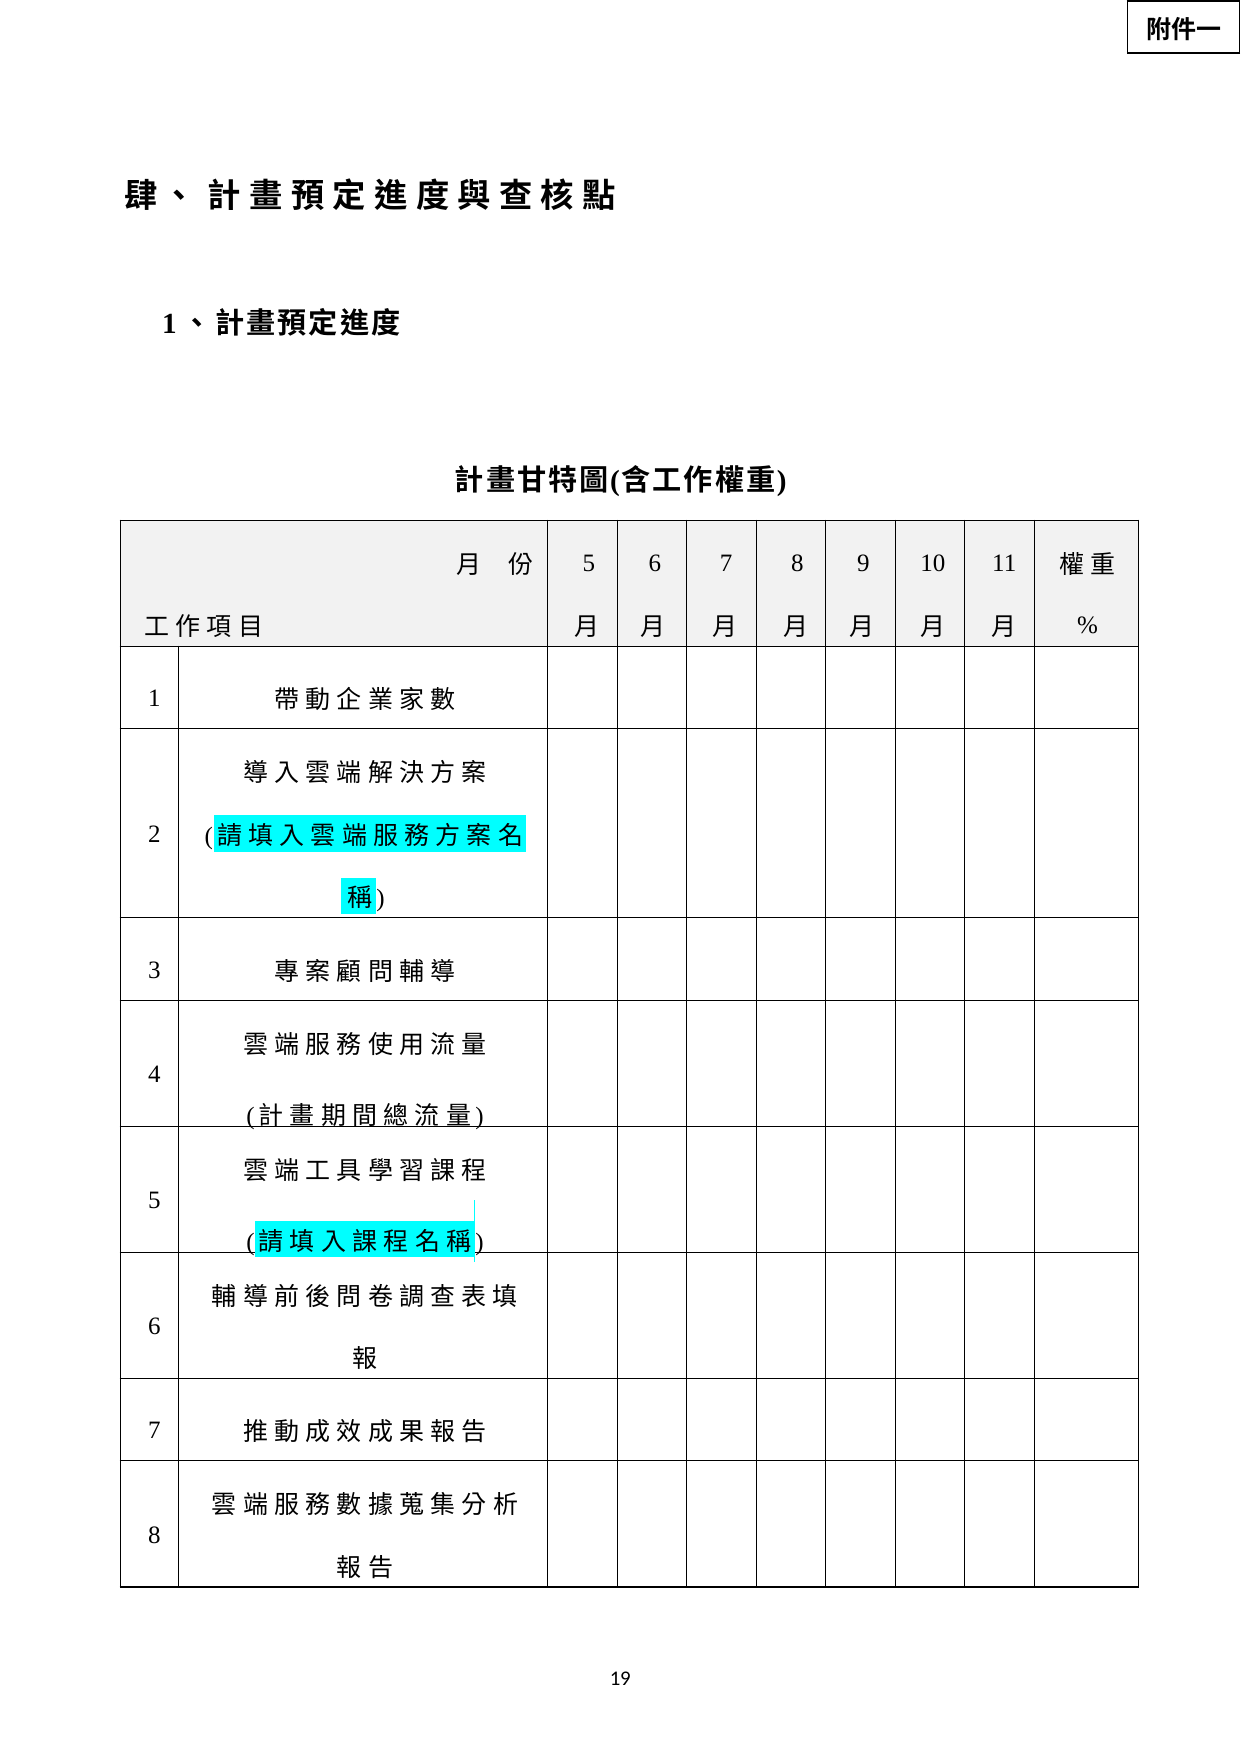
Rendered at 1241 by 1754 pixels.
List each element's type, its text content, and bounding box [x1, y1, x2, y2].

table_cell [826, 1127, 895, 1252]
table_cell [687, 1379, 756, 1460]
table_cell [548, 918, 617, 999]
table_cell [965, 1001, 1034, 1126]
table_cell [826, 1001, 895, 1126]
table_cell [826, 729, 895, 917]
table_cell [687, 1001, 756, 1126]
table_cell [826, 1461, 895, 1586]
table_cell [687, 729, 756, 917]
table_header 權重% [1035, 521, 1138, 646]
text 計畫甘特圖(含工作權重) [120, 394, 1120, 519]
table_cell [965, 647, 1034, 728]
table_cell 雲端服務使用流量 (計畫期間總流量) [179, 1001, 547, 1126]
table_cell 6 [121, 1253, 178, 1378]
table_cell [618, 729, 686, 917]
table_cell [687, 647, 756, 728]
table_cell 2 [121, 729, 178, 917]
table_cell [757, 1461, 825, 1586]
table_cell [757, 1001, 825, 1126]
table_cell [618, 1379, 686, 1460]
table_cell [965, 1253, 1034, 1378]
table_cell 專案顧問輔導 [179, 918, 547, 999]
table_cell [548, 1127, 617, 1252]
table_cell [896, 1379, 964, 1460]
table_cell [757, 1127, 825, 1252]
table_cell [1035, 1461, 1138, 1586]
table_cell [1035, 1379, 1138, 1460]
table_cell [896, 647, 964, 728]
table_cell [965, 1461, 1034, 1586]
table_cell [826, 918, 895, 999]
table_cell [618, 918, 686, 999]
subtitle 肆、計畫預定進度與查核點 [120, 152, 1120, 214]
table_cell [1035, 1127, 1138, 1252]
list 計畫預定進度 [158, 238, 1120, 363]
table_header 7 月 [687, 521, 756, 646]
table_cell [896, 1461, 964, 1586]
table_cell [757, 1379, 825, 1460]
table_cell [965, 1127, 1034, 1252]
table_header 5 月 [548, 521, 617, 646]
table_header 8 月 [757, 521, 825, 646]
table_cell 帶動企業家數 [179, 647, 547, 728]
table_cell 推動成效成果報告 [179, 1379, 547, 1460]
table_cell 雲端服務數據蒐集分析報告 [179, 1461, 547, 1586]
table_cell 8 [121, 1461, 178, 1586]
table_cell [757, 729, 825, 917]
table_header 11月 [965, 521, 1034, 646]
table_cell [548, 729, 617, 917]
table_cell 4 [121, 1001, 178, 1126]
table_cell [687, 918, 756, 999]
table_cell [896, 1001, 964, 1126]
table_cell [548, 1253, 617, 1378]
table_cell [1035, 729, 1138, 917]
table_cell [826, 1379, 895, 1460]
table_cell 7 [121, 1379, 178, 1460]
table_cell [618, 1127, 686, 1252]
table_cell [965, 1379, 1034, 1460]
table_cell [896, 729, 964, 917]
table_header 月 份 工作項目 [121, 521, 547, 646]
table_header 10月 [896, 521, 964, 646]
table_cell 1 [121, 647, 178, 728]
table_cell [687, 1461, 756, 1586]
table_cell [896, 1127, 964, 1252]
table_cell 5 [121, 1127, 178, 1252]
table_cell [687, 1253, 756, 1378]
table_cell [548, 1379, 617, 1460]
table_cell 導入雲端解決方案 (請填入雲端服務方案名稱) [179, 729, 547, 917]
table_cell [896, 1253, 964, 1378]
table_cell [1035, 647, 1138, 728]
table_cell [965, 918, 1034, 999]
table_header 6 月 [618, 521, 686, 646]
table_cell [826, 647, 895, 728]
table_cell [1035, 918, 1138, 999]
table_cell [618, 1001, 686, 1126]
table_cell [687, 1127, 756, 1252]
table_cell [1035, 1001, 1138, 1126]
table_cell [618, 647, 686, 728]
table_cell [1035, 1253, 1138, 1378]
table_cell [548, 1001, 617, 1126]
table_cell [826, 1253, 895, 1378]
table_cell 3 [121, 918, 178, 999]
table_cell 輔導前後問卷調查表填報 [179, 1253, 547, 1378]
table_cell 雲端工具學習課程 (請填入課程名稱) [179, 1127, 547, 1252]
table_header 9 月 [826, 521, 895, 646]
table_cell [896, 918, 964, 999]
table_cell [965, 729, 1034, 917]
table_cell [548, 1461, 617, 1586]
table_cell [548, 647, 617, 728]
table_cell [757, 918, 825, 999]
table_cell [757, 1253, 825, 1378]
table_cell [757, 647, 825, 728]
table_cell [618, 1253, 686, 1378]
table_cell [618, 1461, 686, 1586]
